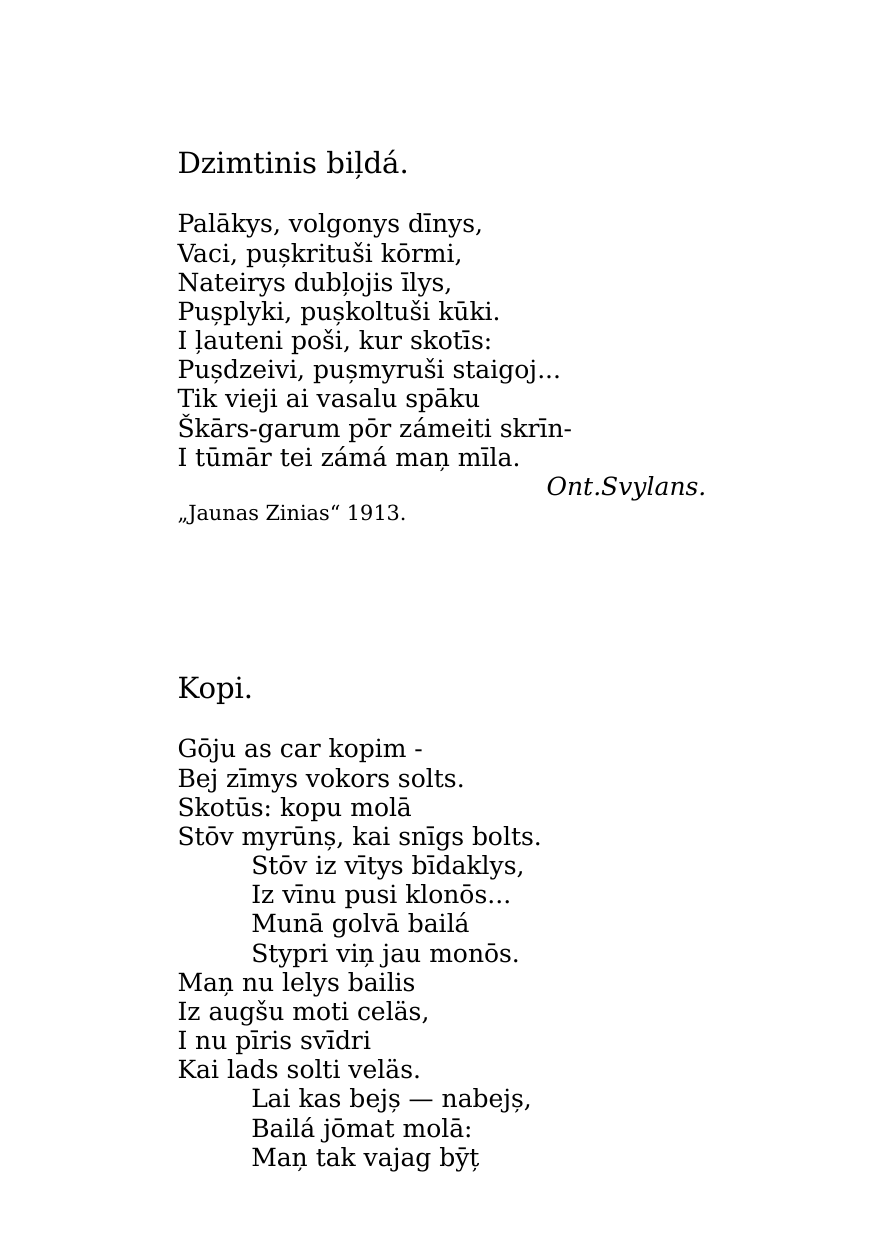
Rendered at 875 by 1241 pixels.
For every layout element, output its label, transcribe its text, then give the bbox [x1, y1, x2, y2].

text Palākys, volgonys dīnys, [177, 210, 815, 239]
text Vaci, pușkrituši kōrmi, [177, 239, 815, 268]
text Dzimtinis biļdá. [177, 147, 815, 181]
text Kopi. [177, 671, 815, 705]
text Tik vieji ai vasalu spāku [177, 385, 815, 414]
text Iz augšu moti celäs, [177, 997, 815, 1026]
text Stōv iz vītys bīdaklys, [177, 851, 815, 880]
text Munā golvā bailá [177, 909, 815, 939]
text I tūmār tei zámá maņ mīla. [177, 443, 815, 472]
text Gōju as car kopim - [177, 734, 815, 764]
text Ont.Svylans. [177, 472, 815, 501]
text I nu pīris svīdri [177, 1026, 815, 1055]
text Iz vīnu pusi klonōs... [177, 880, 815, 909]
text I ļauteni poši, kur skotīs: [177, 326, 815, 356]
text Pușdzeivi, pușmyruši staigoj... [177, 356, 815, 385]
text Maņ tak vajag bȳț [177, 1143, 815, 1172]
text Stypri viņ jau monōs. [177, 939, 815, 968]
text „Jaunas Zinias“ 1913. [177, 501, 815, 526]
text Skotūs: kopu molā [177, 793, 815, 822]
text Bailá jōmat molā: [177, 1114, 815, 1143]
text Nateirys dubļojis īlys, [177, 268, 815, 297]
text Pușplyki, pușkoltuši kūki. [177, 297, 815, 326]
text Škārs-garum pōr zámeiti skrīn- [177, 414, 815, 443]
text Maņ nu lelys bailis [177, 968, 815, 997]
text Bej zīmys vokors solts. [177, 764, 815, 793]
text Kai lads solti veläs. [177, 1055, 815, 1084]
text Lai kas bejș — nabejș, [177, 1084, 815, 1114]
text Stōv myrūnș, kai snīgs bolts. [177, 822, 815, 851]
